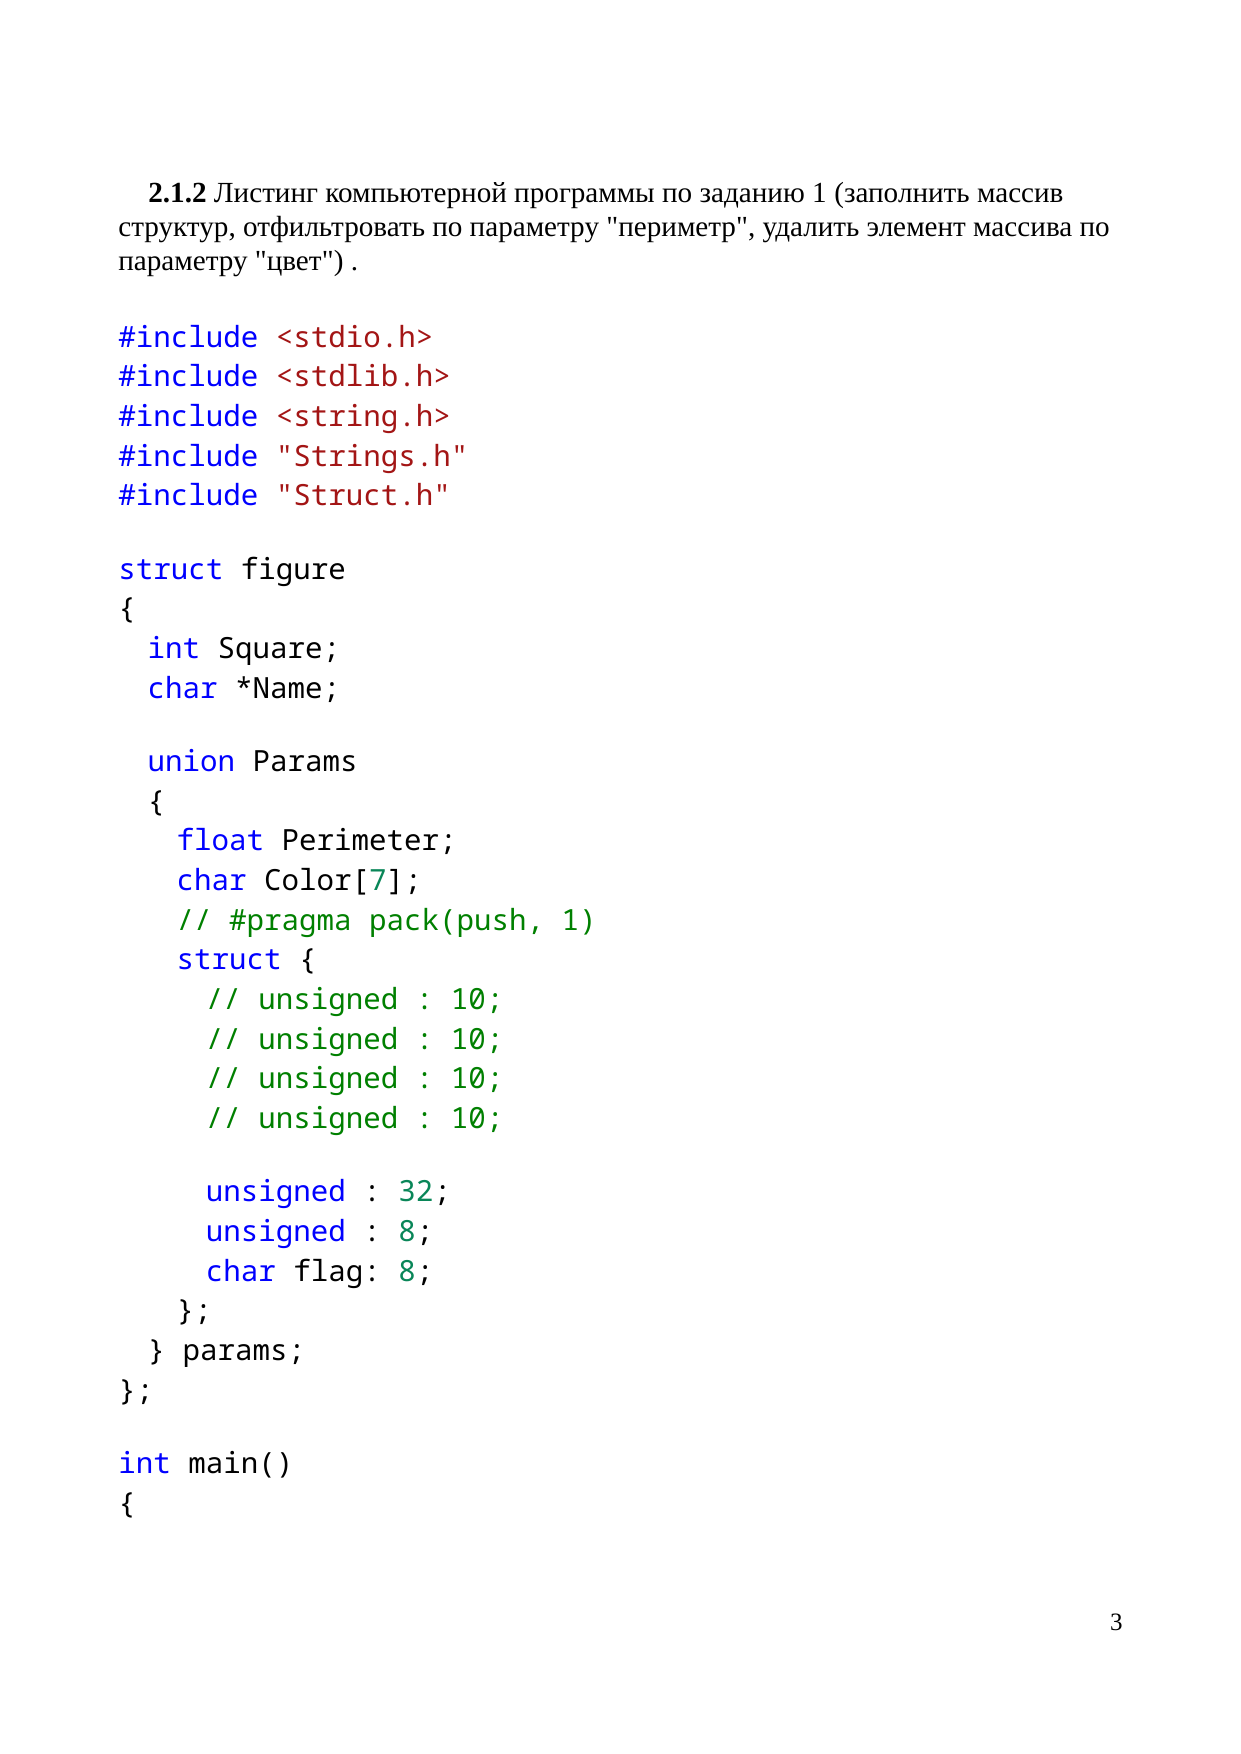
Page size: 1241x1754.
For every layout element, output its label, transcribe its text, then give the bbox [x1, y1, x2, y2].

text { [118, 588, 1122, 627]
text { [118, 1482, 1122, 1522]
text // unsigned : 10; [118, 1018, 1122, 1058]
text #include "Strings.h" [118, 435, 1122, 475]
text int main() [118, 1442, 1122, 1482]
text }; [118, 1290, 1122, 1329]
text }; [118, 1369, 1122, 1409]
text struct figure [118, 548, 1122, 588]
text union Params [118, 740, 1122, 780]
text // #pragma pack(push, 1) [118, 899, 1122, 939]
text int Square; [118, 627, 1122, 667]
text #include <stdio.h> [118, 316, 1122, 356]
text #include <string.h> [118, 395, 1122, 435]
text // unsigned : 10; [118, 1097, 1122, 1137]
text char *Name; [118, 667, 1122, 707]
text { [118, 780, 1122, 819]
text } params; [118, 1329, 1122, 1369]
text unsigned : 32; [118, 1171, 1122, 1210]
text #include <stdlib.h> [118, 356, 1122, 395]
text char flag: 8; [118, 1250, 1122, 1290]
text #include "Struct.h" [118, 475, 1122, 514]
text // unsigned : 10; [118, 978, 1122, 1018]
text 2.1.2 Листинг компьютерной программы по заданию 1 (заполнить массив структур, отфильтровать по параметру "периметр", удалить элемент массива по параметру "цвет") . [118, 176, 1122, 276]
text unsigned : 8; [118, 1210, 1122, 1250]
text char Color[7]; [118, 859, 1122, 899]
text // unsigned : 10; [118, 1058, 1122, 1097]
text float Perimeter; [118, 819, 1122, 859]
text struct { [118, 939, 1122, 978]
